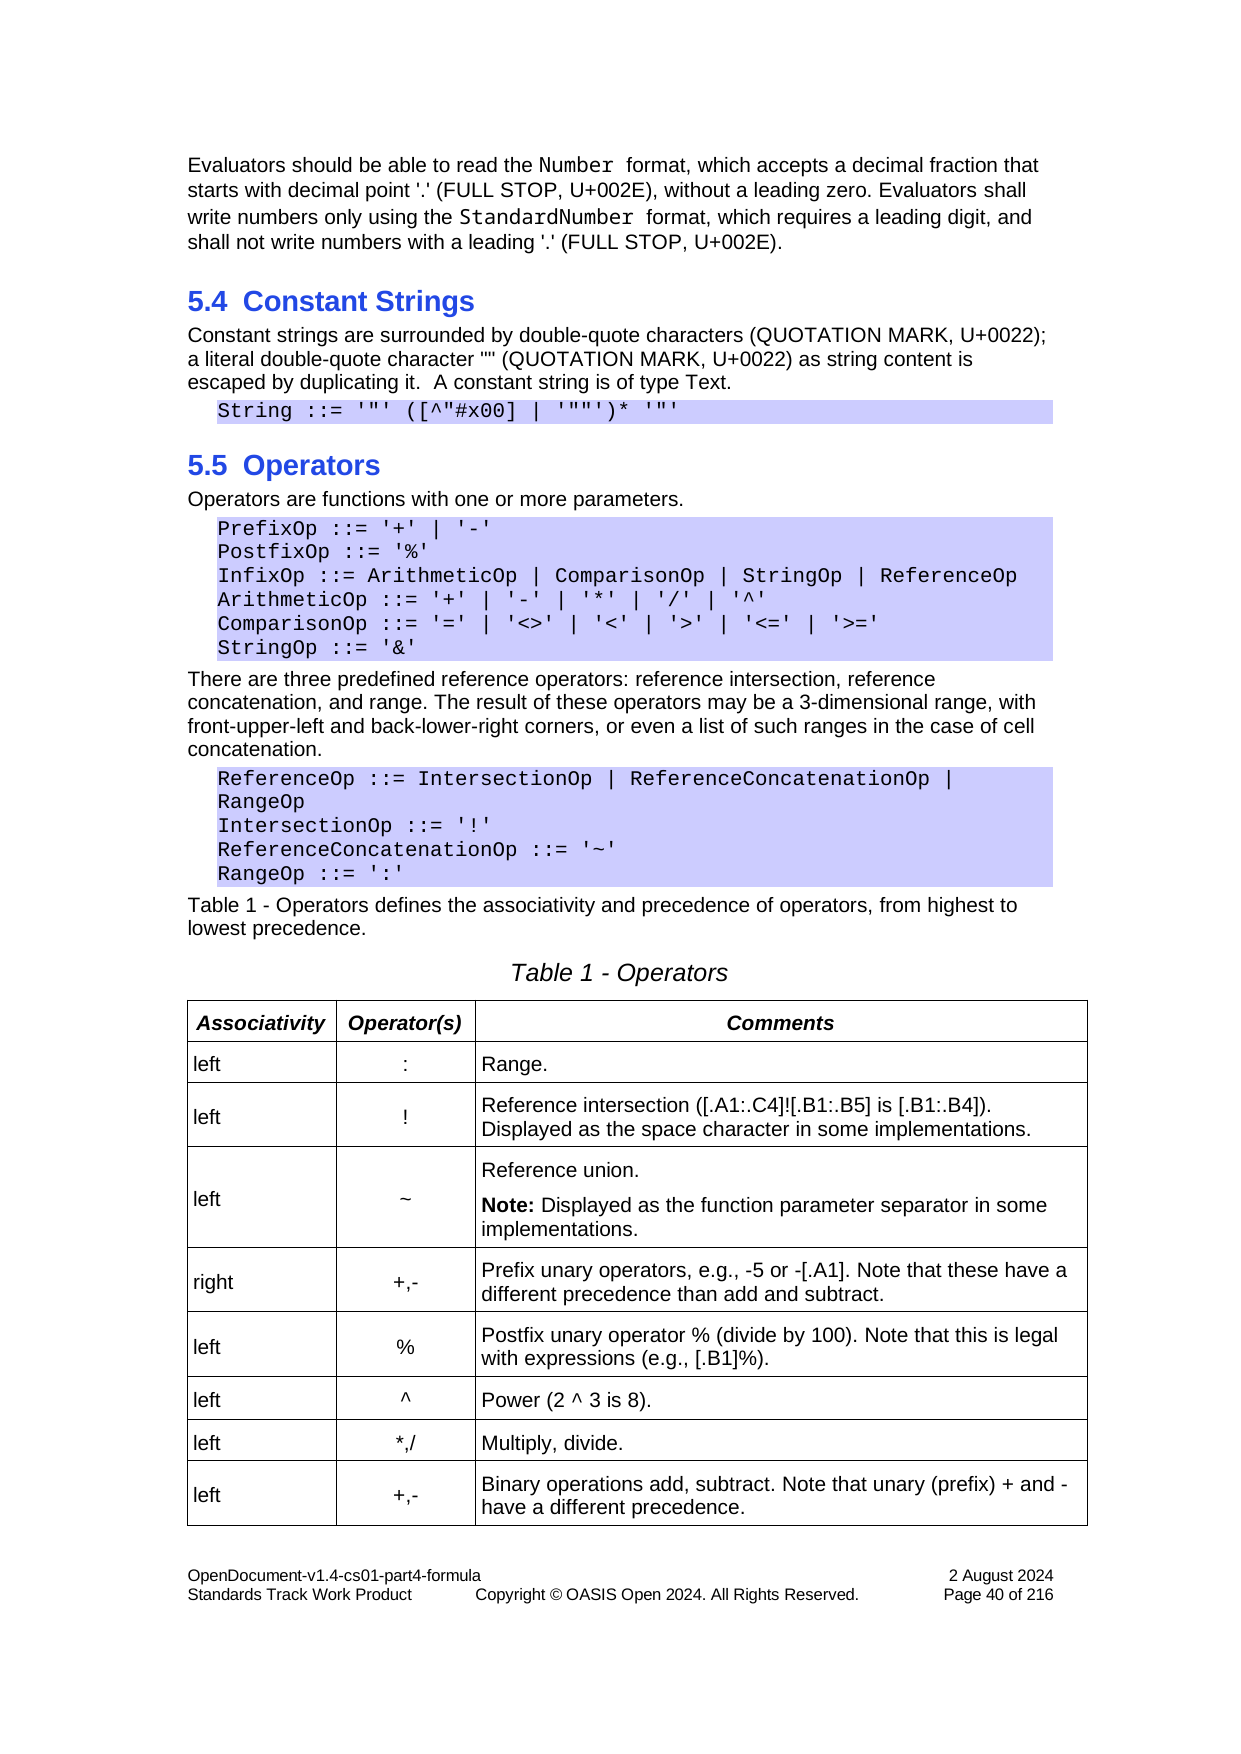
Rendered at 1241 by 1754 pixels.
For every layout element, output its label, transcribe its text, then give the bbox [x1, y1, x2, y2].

text StringOp ::= '&' [217, 637, 1053, 661]
table_cell Binary operations add, subtract. Note that unary (prefix) + and - have a different precedence. [476, 1461, 1087, 1525]
table_cell left [188, 1042, 336, 1082]
table_cell right [188, 1248, 336, 1311]
text String ::= '"' ([^"#x00] | '""')* '"' [217, 400, 1053, 424]
table_header Comments [476, 1001, 1087, 1041]
table_cell Prefix unary operators, e.g., -5 or -[.A1]. Note that these have a different precedence than add and subtract. [476, 1248, 1087, 1311]
text RangeOp ::= ':' [217, 863, 1053, 887]
table_cell Multiply, divide. [476, 1420, 1087, 1460]
table_cell Power (2 ^ 3 is 8). [476, 1377, 1087, 1419]
text Table 1 - Operators defines the associativity and precedence of operators, from highest to lowest precedence. [187, 893, 1053, 940]
table_cell ~ [337, 1147, 475, 1247]
text ReferenceConcatenationOp ::= '~' [217, 839, 1053, 863]
table_cell ! [337, 1083, 475, 1146]
text PrefixOp ::= '+' | '-' [217, 517, 1053, 541]
subtitle Operators [187, 449, 1053, 482]
table_cell left [188, 1461, 336, 1525]
text ComparisonOp ::= '=' | '<>' | '<' | '>' | '<=' | '>=' [217, 613, 1053, 637]
table_cell Reference union. Note: Displayed as the function parameter separator in some implementations. [476, 1147, 1087, 1247]
table_cell +,- [337, 1461, 475, 1525]
table_cell *,/ [337, 1420, 475, 1460]
table_header Associativity [188, 1001, 336, 1041]
table_cell left [188, 1083, 336, 1146]
text ReferenceOp ::= IntersectionOp | ReferenceConcatenationOp | RangeOp [217, 767, 1053, 815]
text There are three predefined reference operators: reference intersection, reference concatenation, and range. The result of these operators may be a 3-dimensional range, with front-upper-left and back-lower-right corners, or even a list of such ranges in the case of cell concatenation. [187, 667, 1053, 761]
table_cell Range. [476, 1042, 1087, 1082]
text Constant strings are surrounded by double-quote characters (QUOTATION MARK, U+0022); a literal double-quote character '"' (QUOTATION MARK, U+0022) as string content is escaped by duplicating it. A constant string is of type Text. [187, 324, 1053, 394]
text Table 1 - Operators [187, 959, 1053, 987]
table_cell left [188, 1377, 336, 1419]
table_cell Postfix unary operator % (divide by 100). Note that this is legal with expressions (e.g., [.B1]%). [476, 1312, 1087, 1376]
table_cell left [188, 1312, 336, 1376]
text PostfixOp ::= '%' [217, 541, 1053, 565]
table_cell left [188, 1147, 336, 1247]
table_cell +,- [337, 1248, 475, 1311]
table_header Operator(s) [337, 1001, 475, 1041]
text InfixOp ::= ArithmeticOp | ComparisonOp | StringOp | ReferenceOp [217, 565, 1053, 589]
text Evaluators should be able to read the Number format, which accepts a decimal fraction that starts with decimal point '.' (FULL STOP, U+002E), without a leading zero. Evaluators shall write numbers only using the StandardNumber format, which requires a leading digit, and shall not write numbers with a leading '.' (FULL STOP, U+002E). [187, 150, 1053, 254]
table_cell % [337, 1312, 475, 1376]
table_cell Reference intersection ([.A1:.C4]![.B1:.B5] is [.B1:.B4]). Displayed as the space character in some implementations. [476, 1083, 1087, 1146]
subtitle Constant Strings [187, 285, 1053, 318]
text IntersectionOp ::= '!' [217, 815, 1053, 839]
text Operators are functions with one or more parameters. [187, 488, 1053, 511]
table_cell left [188, 1420, 336, 1460]
table_cell ^ [337, 1377, 475, 1419]
text ArithmeticOp ::= '+' | '-' | '*' | '/' | '^' [217, 589, 1053, 613]
table_cell : [337, 1042, 475, 1082]
